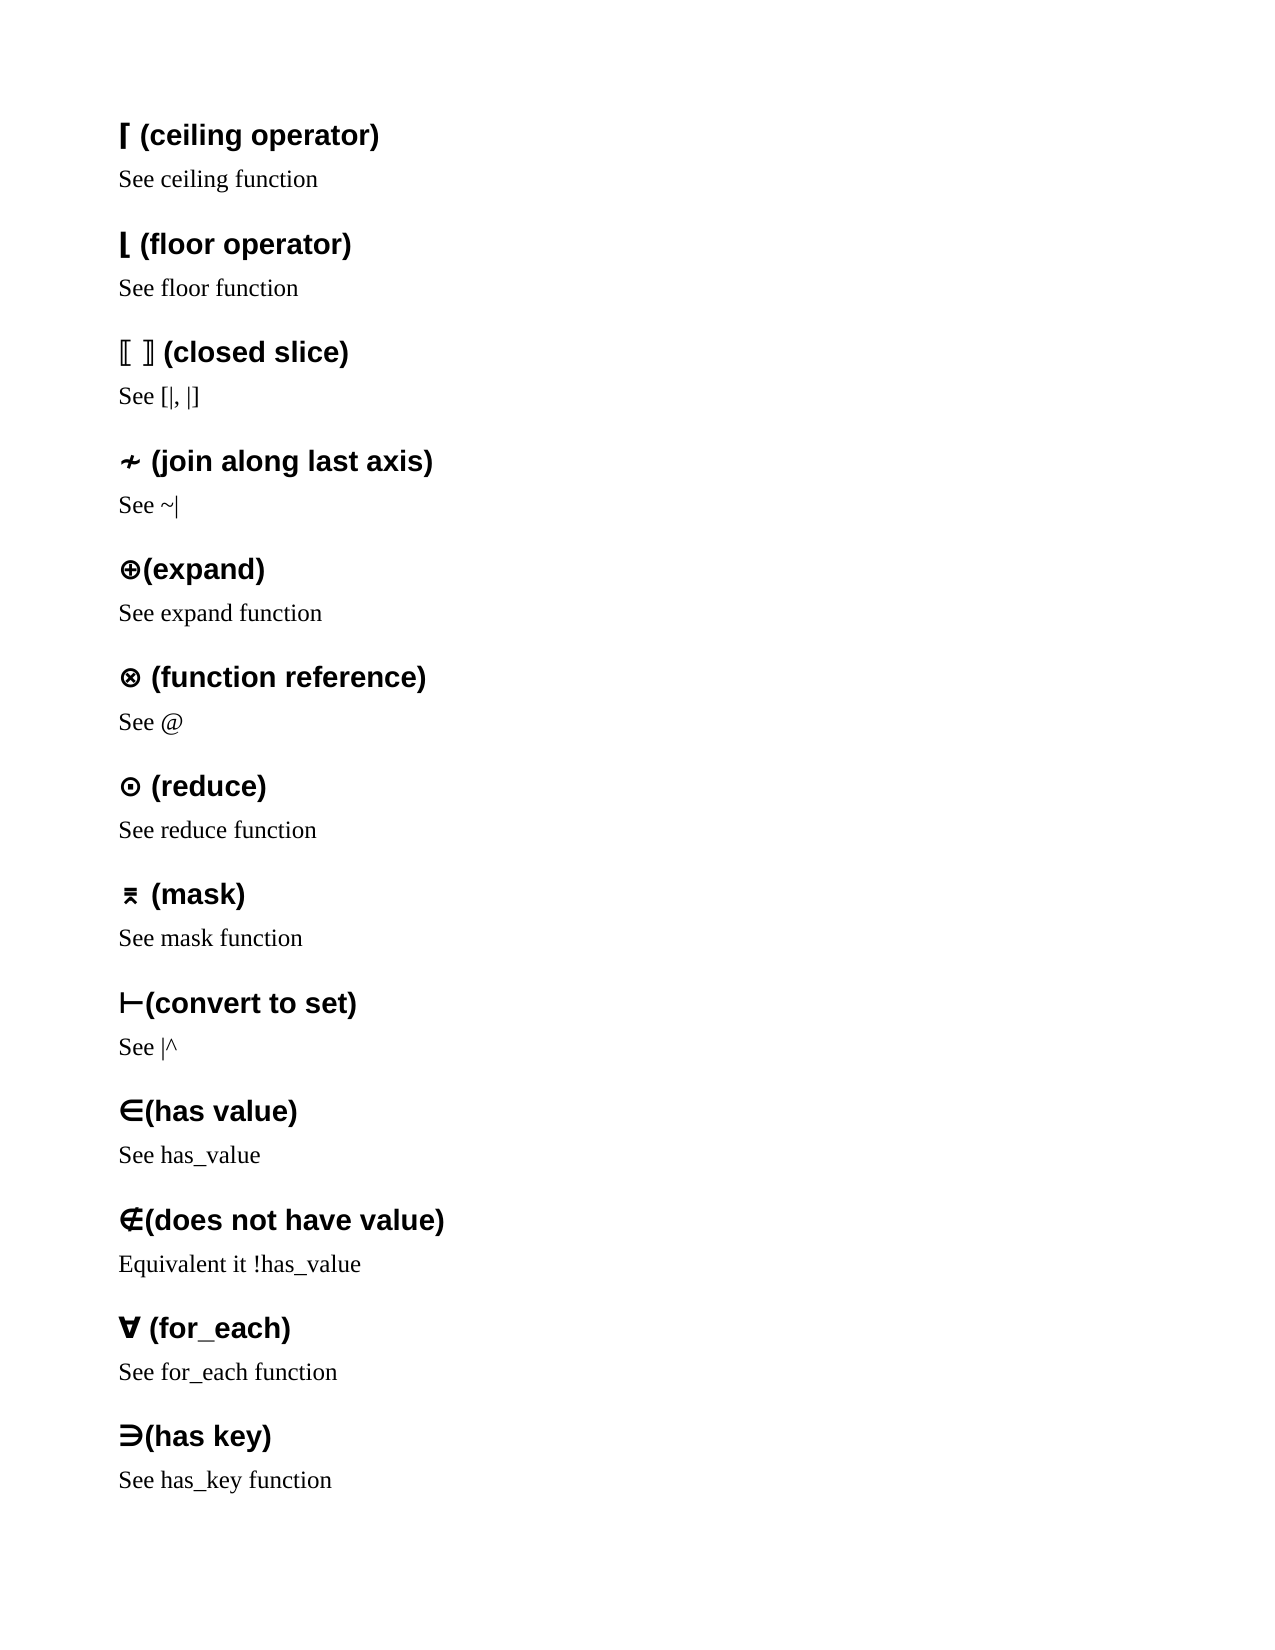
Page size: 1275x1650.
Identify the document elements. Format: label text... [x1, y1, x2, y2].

text See reduce function [118, 815, 1157, 844]
text See floor function [118, 273, 1157, 302]
text See ~| [118, 490, 1157, 518]
subtitle ⌊ (floor operator) [118, 227, 1157, 260]
text See has_key function [118, 1466, 1157, 1494]
text See mask function [118, 923, 1157, 952]
subtitle ⊢(convert to set) [118, 986, 1157, 1019]
subtitle ⌈ (ceiling operator) [118, 118, 1157, 152]
text See |^ [118, 1032, 1157, 1061]
text See expand function [118, 598, 1157, 627]
subtitle ⊕(expand) [118, 552, 1157, 586]
text Equivalent it !has_value [118, 1249, 1157, 1277]
subtitle ≁ (join along last axis) [118, 443, 1157, 477]
subtitle ∋(has key) [118, 1419, 1157, 1453]
subtitle ∉(does not have value) [118, 1202, 1157, 1236]
text See @ [118, 707, 1157, 735]
subtitle ⌆ (mask) [118, 877, 1157, 911]
subtitle ⟦ ⟧ (closed slice) [118, 335, 1157, 369]
text See ceiling function [118, 164, 1157, 193]
text See for_each function [118, 1357, 1157, 1386]
subtitle ∈(has value) [118, 1094, 1157, 1128]
text See has_value [118, 1140, 1157, 1169]
subtitle ∀ (for_each) [118, 1311, 1157, 1345]
text See [|, |] [118, 381, 1157, 410]
subtitle ⊗ (function reference) [118, 660, 1157, 694]
subtitle ⊙ (reduce) [118, 769, 1157, 802]
